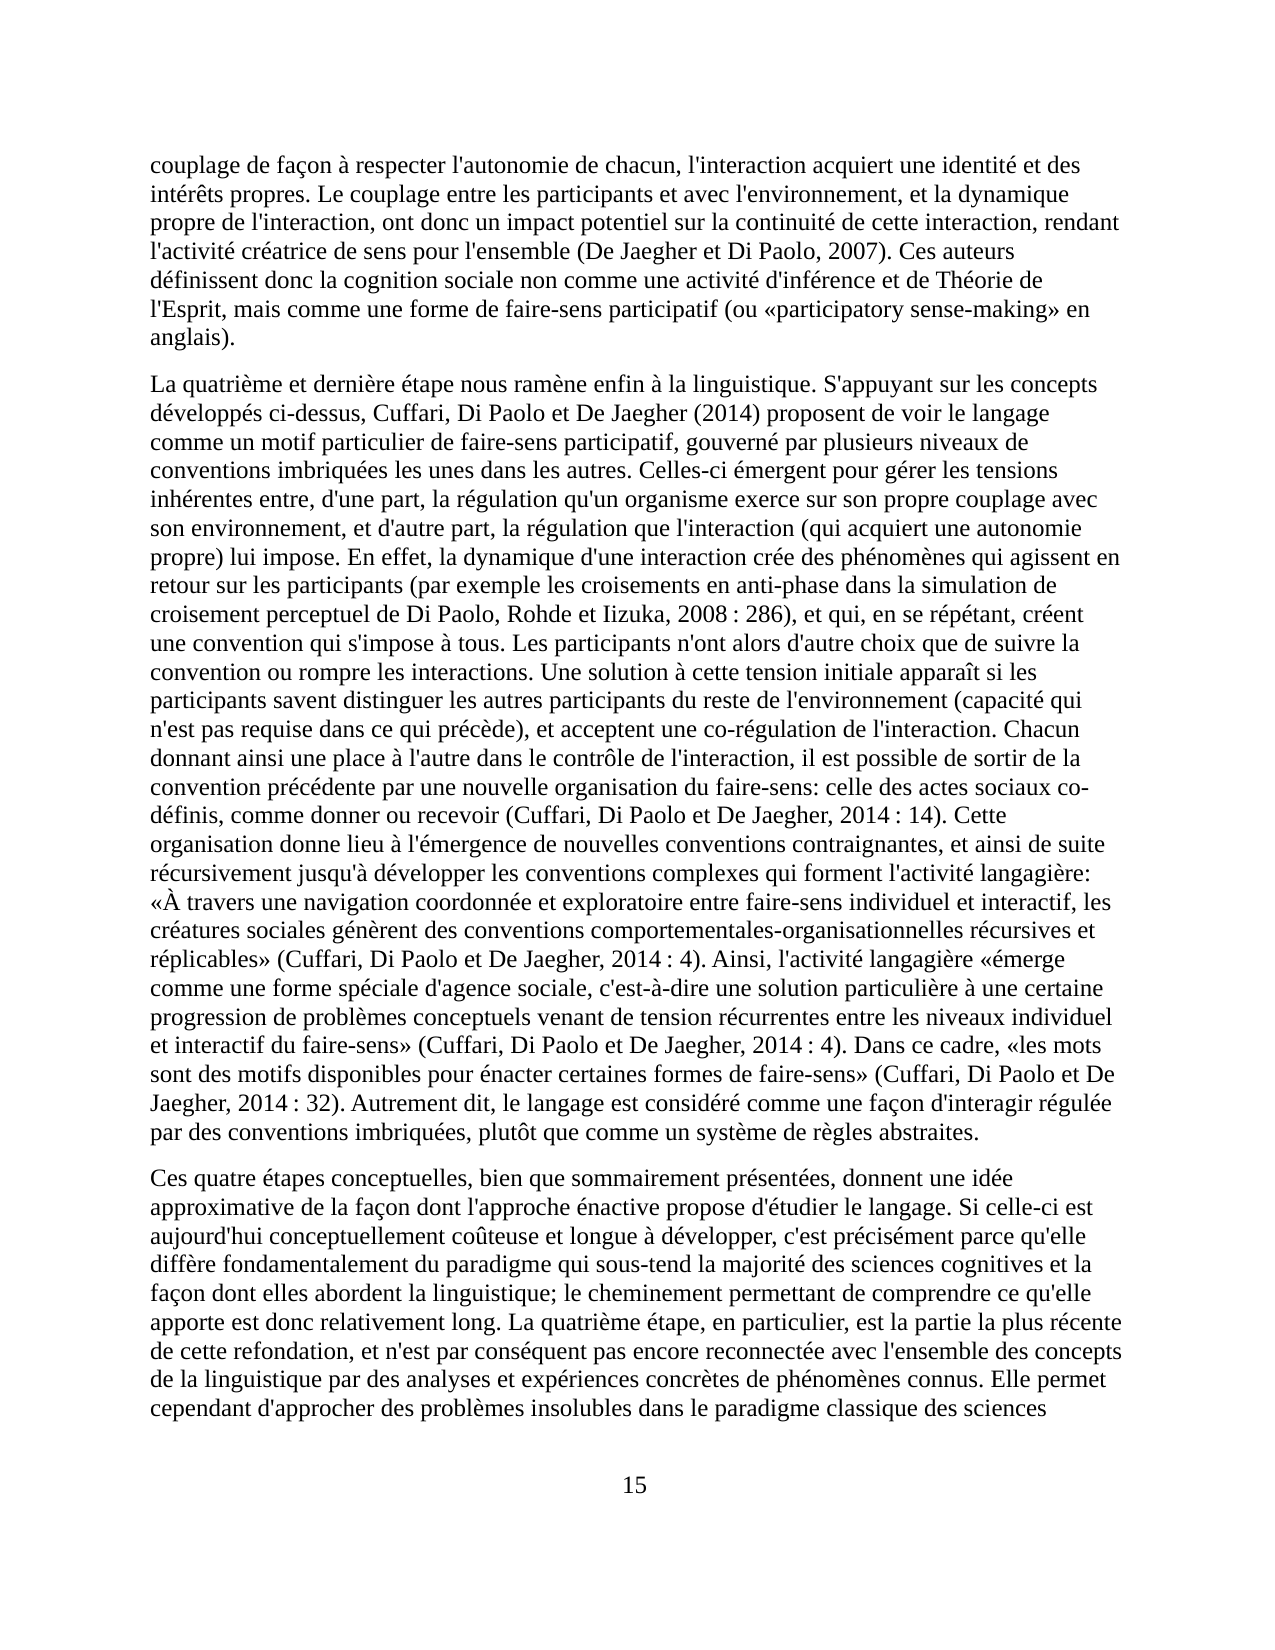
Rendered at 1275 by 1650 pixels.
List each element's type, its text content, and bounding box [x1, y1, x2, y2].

text La quatrième et dernière étape nous ramène enfin à la linguistique. S'appuyant sur les concepts développés ci-dessus, Cuffari, Di Paolo et De Jaegher (2014) proposent de voir le langage comme un motif particulier de faire-sens participatif, gouverné par plusieurs niveaux de conventions imbriquées les unes dans les autres. Celles-ci émergent pour gérer les tensions inhérentes entre, d'une part, la régulation qu'un organisme exerce sur son propre couplage avec son environnement, et d'autre part, la régulation que l'interaction (qui acquiert une autonomie propre) lui impose. En effet, la dynamique d'une interaction crée des phénomènes qui agissent en retour sur les participants (par exemple les croisements en anti-phase dans la simulation de croisement perceptuel de Di Paolo, Rohde et Iizuka, 2008 : 286), et qui, en se répétant, créent une convention qui s'impose à tous. Les participants n'ont alors d'autre choix que de suivre la convention ou rompre les interactions. Une solution à cette tension initiale apparaît si les participants savent distinguer les autres participants du reste de l'environnement (capacité qui n'est pas requise dans ce qui précède), et acceptent une co-régulation de l'interaction. Chacun donnant ainsi une place à l'autre dans le contrôle de l'interaction, il est possible de sortir de la convention précédente par une nouvelle organisation du faire-sens: celle des actes sociaux co-définis, comme donner ou recevoir (Cuffari, Di Paolo et De Jaegher, 2014 : 14). Cette organisation donne lieu à l'émergence de nouvelles conventions contraignantes, et ainsi de suite récursivement jusqu'à développer les conventions complexes qui forment l'activité langagière: «À travers une navigation coordonnée et exploratoire entre faire-sens individuel et interactif, les créatures sociales génèrent des conventions comportementales-organisationnelles récursives et réplicables» (Cuffari, Di Paolo et De Jaegher, 2014 : 4). Ainsi, l'activité langagière «émerge comme une forme spéciale d'agence sociale, c'est-à-dire une solution particulière à une certaine progression de problèmes conceptuels venant de tension récurrentes entre les niveaux individuel et interactif du faire-sens» (Cuffari, Di Paolo et De Jaegher, 2014 : 4). Dans ce cadre, «les mots sont des motifs disponibles pour énacter certaines formes de faire-sens» (Cuffari, Di Paolo et De Jaegher, 2014 : 32). Autrement dit, le langage est considéré comme une façon d'interagir régulée par des conventions imbriquées, plutôt que comme un système de règles abstraites. [150, 369, 1125, 1145]
text Ces quatre étapes conceptuelles, bien que sommairement présentées, donnent une idée approximative de la façon dont l'approche énactive propose d'étudier le langage. Si celle-ci est aujourd'hui conceptuellement coûteuse et longue à développer, c'est précisément parce qu'elle diffère fondamentalement du paradigme qui sous-tend la majorité des sciences cognitives et la façon dont elles abordent la linguistique; le cheminement permettant de comprendre ce qu'elle apporte est donc relativement long. La quatrième étape, en particulier, est la partie la plus récente de cette refondation, et n'est par conséquent pas encore reconnectée avec l'ensemble des concepts de la linguistique par des analyses et expériences concrètes de phénomènes connus. Elle permet cependant d'approcher des problèmes insolubles dans le paradigme classique des sciences [150, 1163, 1125, 1422]
text couplage de façon à respecter l'autonomie de chacun, l'interaction acquiert une identité et des intérêts propres. Le couplage entre les participants et avec l'environnement, et la dynamique propre de l'interaction, ont donc un impact potentiel sur la continuité de cette interaction, rendant l'activité créatrice de sens pour l'ensemble (De Jaegher et Di Paolo, 2007). Ces auteurs définissent donc la cognition sociale non comme une activité d'inférence et de Théorie de l'Esprit, mais comme une forme de faire-sens participatif (ou «participatory sense-making» en anglais). [150, 150, 1125, 351]
